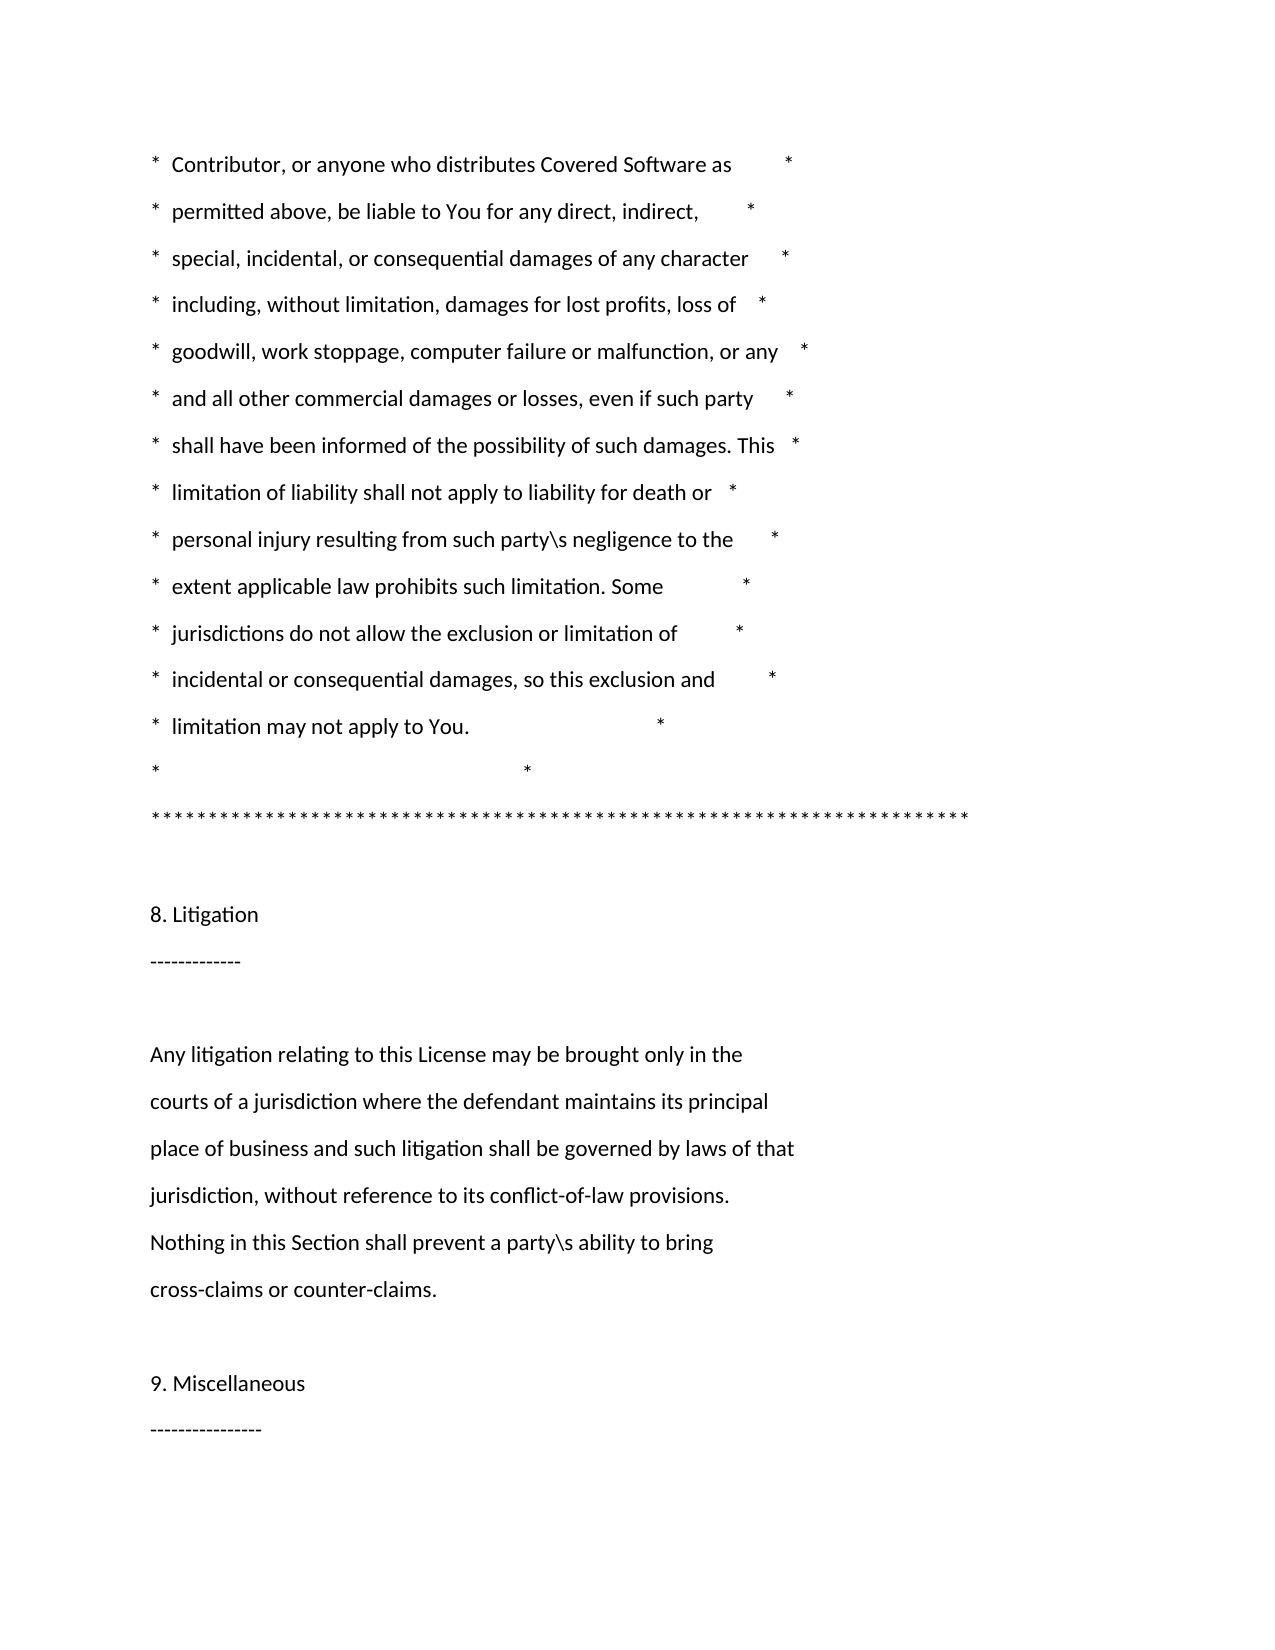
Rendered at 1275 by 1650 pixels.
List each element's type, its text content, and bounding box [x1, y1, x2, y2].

text * shall have been informed of the possibility of such damages. This * [150, 431, 1125, 459]
text * extent applicable law prohibits such limitation. Some * [150, 572, 1125, 600]
text 8. Litigation [150, 900, 1125, 928]
text ---------------- [150, 1416, 1125, 1444]
text * special, incidental, or consequential damages of any character * [150, 244, 1125, 272]
text * * [150, 759, 1125, 787]
text * limitation may not apply to You. * [150, 712, 1125, 741]
text * and all other commercial damages or losses, even if such party * [150, 384, 1125, 412]
text * limitation of liability shall not apply to liability for death or * [150, 478, 1125, 506]
text place of business and such litigation shall be governed by laws of that [150, 1134, 1125, 1162]
text * goodwill, work stoppage, computer failure or malfunction, or any * [150, 337, 1125, 366]
text Nothing in this Section shall prevent a party\s ability to bring [150, 1228, 1125, 1256]
text * incidental or consequential damages, so this exclusion and * [150, 666, 1125, 694]
text courts of a jurisdiction where the defendant maintains its principal [150, 1087, 1125, 1116]
text * permitted above, be liable to You for any direct, indirect, * [150, 197, 1125, 225]
text * jurisdictions do not allow the exclusion or limitation of * [150, 619, 1125, 647]
text * including, without limitation, damages for lost profits, loss of * [150, 291, 1125, 319]
text ------------- [150, 947, 1125, 975]
text ************************************************************************ [150, 806, 1125, 834]
text * personal injury resulting from such party\s negligence to the * [150, 525, 1125, 553]
text Any litigation relating to this License may be brought only in the [150, 1041, 1125, 1069]
text jurisdiction, without reference to its conflict-of-law provisions. [150, 1181, 1125, 1209]
text cross-claims or counter-claims. [150, 1275, 1125, 1303]
text * Contributor, or anyone who distributes Covered Software as * [150, 150, 1125, 178]
text 9. Miscellaneous [150, 1369, 1125, 1397]
